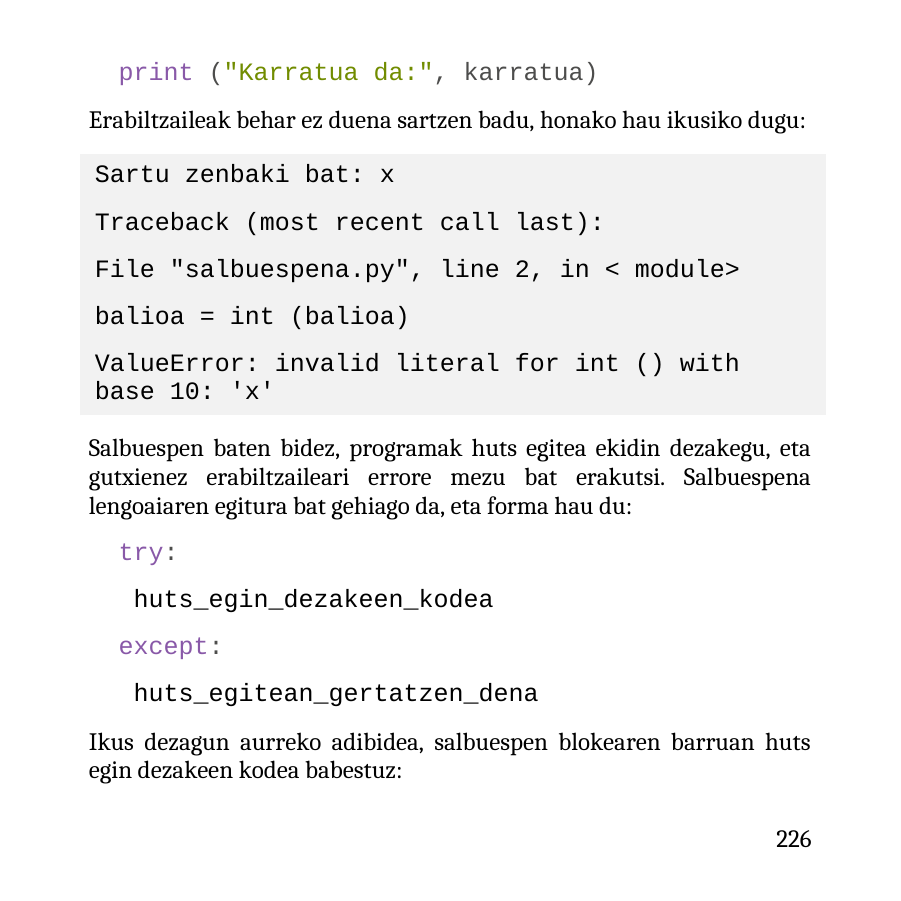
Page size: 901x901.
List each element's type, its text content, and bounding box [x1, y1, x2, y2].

text Erabiltzaileak behar ez duena sartzen badu, honako hau ikusiko dugu: [89, 106, 811, 135]
text huts_egin_dezakeen_kodea [118, 586, 811, 614]
text Ikus dezagun aurreko adibidea, salbuespen blokearen barruan huts egin dezakeen kodea babestuz: [89, 727, 811, 785]
text balioa = int (balioa) [86, 295, 820, 332]
text Traceback (most recent call last): [86, 201, 820, 237]
text Sartu zenbaki bat: x [86, 160, 820, 190]
text except: [118, 633, 811, 662]
text File "salbuespena.py", line 2, in < module> [86, 248, 820, 284]
text try: [118, 539, 811, 567]
text huts_egitean_gertatzen_dena [118, 680, 811, 709]
text ValueError: invalid literal for int () with base 10: 'x' [86, 342, 820, 409]
text Salbuespen baten bidez, programak huts egitea ekidin dezakegu, eta gutxienez erabiltzaileari errore mezu bat erakutsi. Salbuespena lengoaiaren egitura bat gehiago da, eta forma hau du: [89, 434, 811, 520]
text print ("Karratua da:", karratua) [118, 59, 811, 87]
